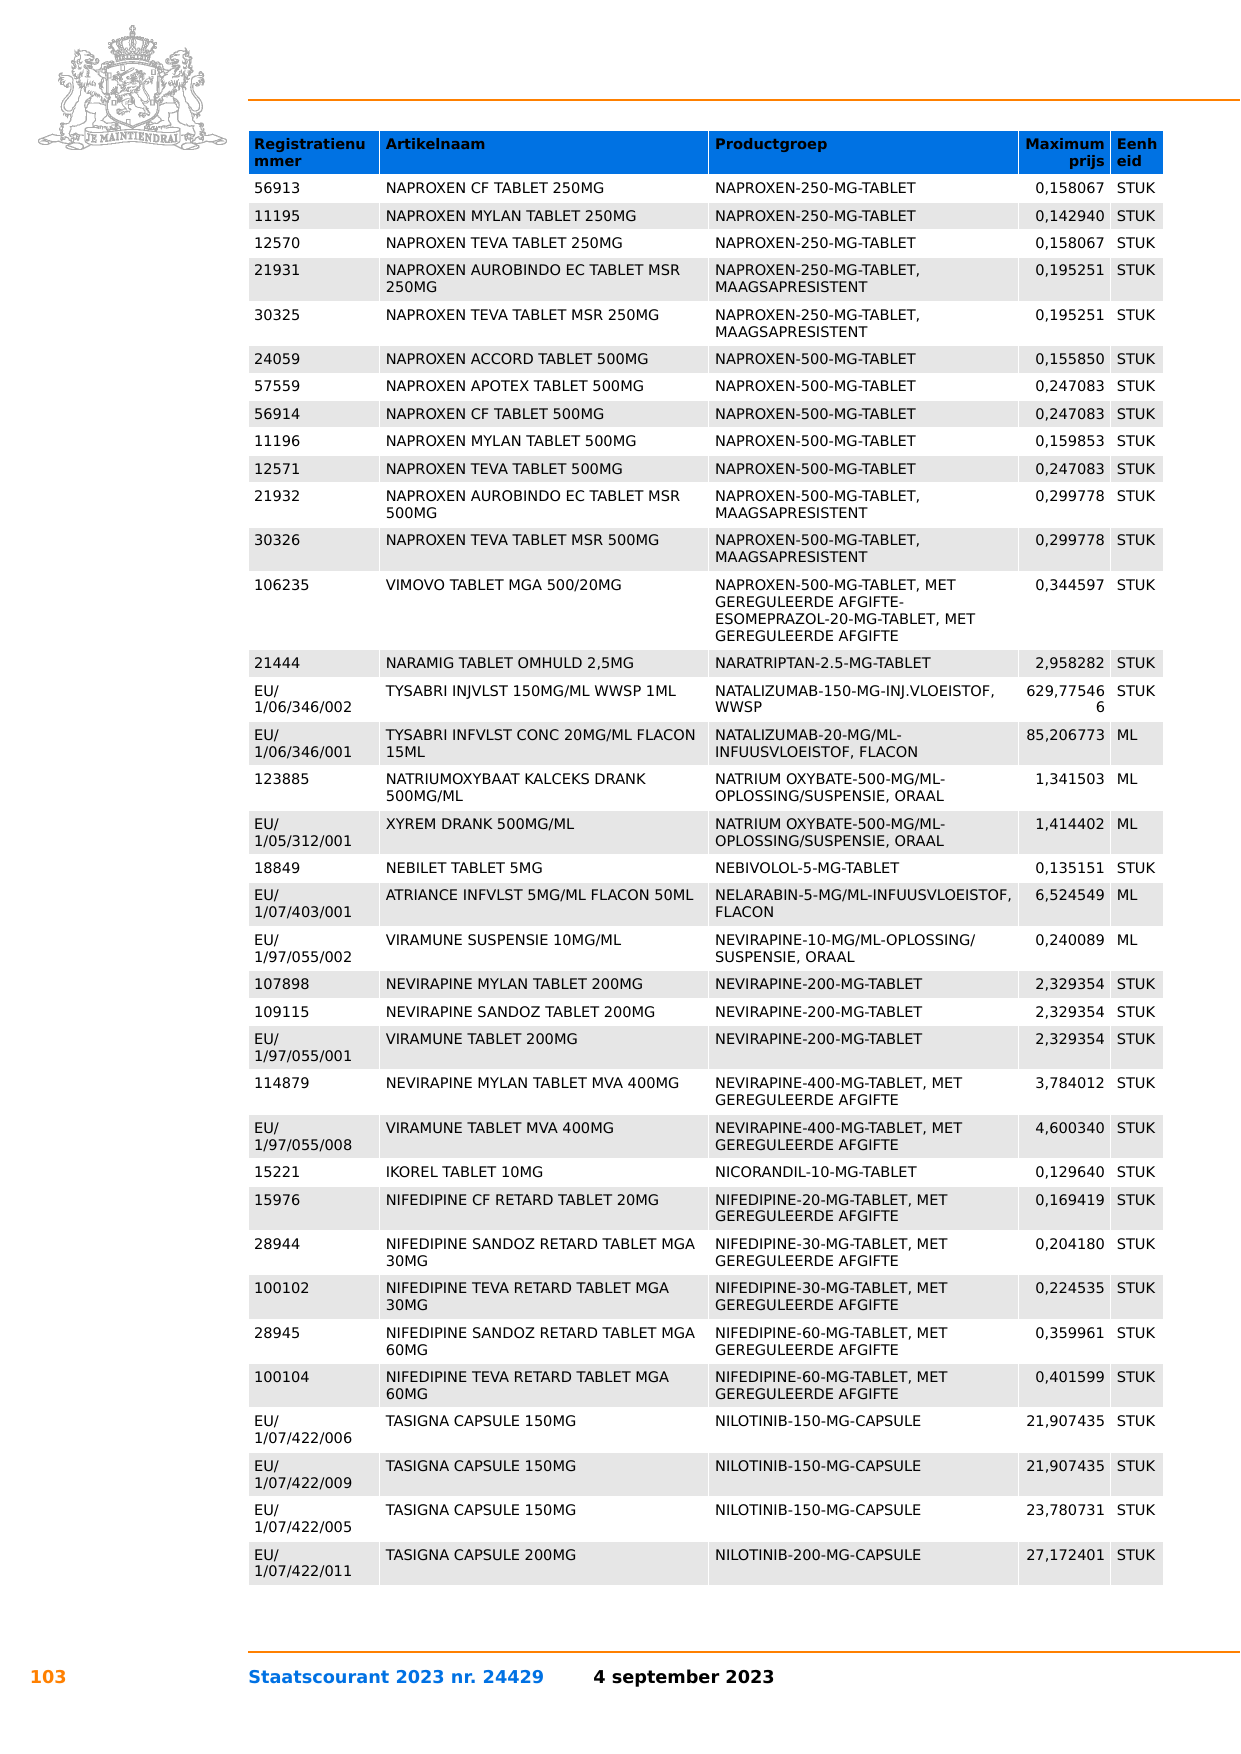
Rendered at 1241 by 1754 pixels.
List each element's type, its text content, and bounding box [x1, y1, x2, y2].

table_cell STUK [1111, 429, 1163, 455]
table_cell STUK [1111, 1320, 1163, 1363]
table_cell 0,195251 [1019, 302, 1110, 345]
table_cell NILOTINIB-150-MG-CAPSULE [709, 1453, 1018, 1496]
table_cell 23,780731 [1019, 1497, 1110, 1541]
table_cell 21,907435 [1019, 1409, 1110, 1452]
table_cell STUK [1111, 175, 1163, 202]
table_cell STUK [1111, 401, 1163, 427]
table_cell 2,329354 [1019, 1026, 1110, 1069]
table_cell NAPROXEN-500-MG-TABLET, MAAGSAPRESISTENT [709, 528, 1018, 571]
table_cell EU/1/07/403/001 [249, 883, 379, 926]
table_header Eenheid [1111, 131, 1163, 174]
table_cell 100104 [249, 1364, 379, 1407]
table_cell NEVIRAPINE SANDOZ TABLET 200MG [380, 999, 708, 1025]
table_cell STUK [1111, 230, 1163, 256]
table_cell STUK [1111, 1497, 1163, 1541]
table_cell 24059 [249, 346, 379, 373]
table_cell 0,129640 [1019, 1159, 1110, 1186]
table_cell EU/1/07/422/006 [249, 1409, 379, 1452]
table_cell 0,204180 [1019, 1231, 1110, 1274]
table_cell 0,158067 [1019, 230, 1110, 256]
table_cell ATRIANCE INFVLST 5MG/ML FLACON 50ML [380, 883, 708, 926]
table_cell 15221 [249, 1159, 379, 1186]
table_cell 4,600340 [1019, 1115, 1110, 1158]
table_cell STUK [1111, 1231, 1163, 1274]
table_cell 100102 [249, 1275, 379, 1319]
table_cell NAPROXEN CF TABLET 500MG [380, 401, 708, 427]
table_cell ML [1111, 927, 1163, 970]
table_header Registratienummer [249, 131, 379, 174]
table_cell NAPROXEN-500-MG-TABLET [709, 429, 1018, 455]
table_cell EU/1/97/055/008 [249, 1115, 379, 1158]
table_cell STUK [1111, 572, 1163, 649]
table_cell NAPROXEN-500-MG-TABLET, MAAGSAPRESISTENT [709, 483, 1018, 527]
table_cell 11196 [249, 429, 379, 455]
table_cell TYSABRI INJVLST 150MG/ML WWSP 1ML [380, 678, 708, 721]
table_cell NIFEDIPINE SANDOZ RETARD TABLET MGA 60MG [380, 1320, 708, 1363]
table_cell NEBIVOLOL-5-MG-TABLET [709, 855, 1018, 882]
table_cell IKOREL TABLET 10MG [380, 1159, 708, 1186]
table_cell 114879 [249, 1071, 379, 1114]
table_cell STUK [1111, 456, 1163, 482]
table_cell NAPROXEN TEVA TABLET 500MG [380, 456, 708, 482]
table_cell NIFEDIPINE TEVA RETARD TABLET MGA 60MG [380, 1364, 708, 1407]
table_cell NATALIZUMAB-150-MG-INJ.VLOEISTOF, WWSP [709, 678, 1018, 721]
table_cell TASIGNA CAPSULE 150MG [380, 1497, 708, 1541]
table_cell NAPROXEN ACCORD TABLET 500MG [380, 346, 708, 373]
table_cell STUK [1111, 483, 1163, 527]
table_cell EU/1/07/422/005 [249, 1497, 379, 1541]
table_cell 0,195251 [1019, 258, 1110, 301]
table_cell 0,142940 [1019, 203, 1110, 229]
table_cell NAPROXEN-250-MG-TABLET [709, 175, 1018, 202]
table_cell NATRIUMOXYBAAT KALCEKS DRANK 500MG/ML [380, 766, 708, 810]
table_cell 18849 [249, 855, 379, 882]
table_cell 123885 [249, 766, 379, 810]
table_cell NATRIUM OXYBATE-500-MG/ML-OPLOSSING/SUSPENSIE, ORAAL [709, 766, 1018, 810]
table_cell NAPROXEN-250-MG-TABLET, MAAGSAPRESISTENT [709, 302, 1018, 345]
table_cell TASIGNA CAPSULE 150MG [380, 1453, 708, 1496]
table_cell STUK [1111, 999, 1163, 1025]
table_cell NELARABIN-5-MG/ML-INFUUSVLOEISTOF, FLACON [709, 883, 1018, 926]
table_cell NAPROXEN AUROBINDO EC TABLET MSR 250MG [380, 258, 708, 301]
table_cell NARAMIG TABLET OMHULD 2,5MG [380, 650, 708, 677]
table_cell XYREM DRANK 500MG/ML [380, 811, 708, 854]
table_cell 629,775466 [1019, 678, 1110, 721]
table_cell NAPROXEN APOTEX TABLET 500MG [380, 374, 708, 400]
table_cell STUK [1111, 258, 1163, 301]
table_cell NEVIRAPINE-200-MG-TABLET [709, 999, 1018, 1025]
table_cell 6,524549 [1019, 883, 1110, 926]
table_cell 0,159853 [1019, 429, 1110, 455]
table_cell 106235 [249, 572, 379, 649]
table_cell NEVIRAPINE-400-MG-TABLET, MET GEREGULEERDE AFGIFTE [709, 1071, 1018, 1114]
table_cell NAPROXEN-250-MG-TABLET, MAAGSAPRESISTENT [709, 258, 1018, 301]
table_cell EU/1/06/346/002 [249, 678, 379, 721]
table_cell 30325 [249, 302, 379, 345]
table_cell EU/1/06/346/001 [249, 722, 379, 765]
table_cell EU/1/97/055/002 [249, 927, 379, 970]
table_cell VIRAMUNE TABLET MVA 400MG [380, 1115, 708, 1158]
table_cell 107898 [249, 971, 379, 998]
table_cell NEBILET TABLET 5MG [380, 855, 708, 882]
table_cell STUK [1111, 203, 1163, 229]
table_cell NAPROXEN-500-MG-TABLET, MET GEREGULEERDE AFGIFTE-ESOMEPRAZOL-20-MG-TABLET, MET GEREGULEERDE AFGIFTE [709, 572, 1018, 649]
table_cell NAPROXEN-500-MG-TABLET [709, 456, 1018, 482]
table_cell STUK [1111, 1159, 1163, 1186]
table_cell ML [1111, 766, 1163, 810]
table_cell 15976 [249, 1187, 379, 1230]
table_cell NAPROXEN TEVA TABLET 250MG [380, 230, 708, 256]
table_cell NEVIRAPINE MYLAN TABLET MVA 400MG [380, 1071, 708, 1114]
table_cell TYSABRI INFVLST CONC 20MG/ML FLACON 15ML [380, 722, 708, 765]
table_cell STUK [1111, 302, 1163, 345]
table_cell 0,299778 [1019, 528, 1110, 571]
table_cell EU/1/05/312/001 [249, 811, 379, 854]
table_cell NICORANDIL-10-MG-TABLET [709, 1159, 1018, 1186]
table_cell STUK [1111, 855, 1163, 882]
table_cell 2,329354 [1019, 971, 1110, 998]
table_cell TASIGNA CAPSULE 150MG [380, 1409, 708, 1452]
table_cell 0,247083 [1019, 374, 1110, 400]
table_cell 28944 [249, 1231, 379, 1274]
table_cell 0,135151 [1019, 855, 1110, 882]
table_cell VIMOVO TABLET MGA 500/20MG [380, 572, 708, 649]
table_cell TASIGNA CAPSULE 200MG [380, 1542, 708, 1585]
table_cell NAPROXEN-500-MG-TABLET [709, 346, 1018, 373]
table_cell STUK [1111, 1071, 1163, 1114]
table_cell NAPROXEN MYLAN TABLET 500MG [380, 429, 708, 455]
table_cell NAPROXEN AUROBINDO EC TABLET MSR 500MG [380, 483, 708, 527]
table_cell NARATRIPTAN-2.5-MG-TABLET [709, 650, 1018, 677]
table_cell STUK [1111, 346, 1163, 373]
table_cell STUK [1111, 650, 1163, 677]
table_cell NAPROXEN MYLAN TABLET 250MG [380, 203, 708, 229]
table_cell 56913 [249, 175, 379, 202]
table_cell NAPROXEN-250-MG-TABLET [709, 203, 1018, 229]
table_cell STUK [1111, 528, 1163, 571]
table_cell NIFEDIPINE SANDOZ RETARD TABLET MGA 30MG [380, 1231, 708, 1274]
table_cell 28945 [249, 1320, 379, 1363]
table_cell NEVIRAPINE MYLAN TABLET 200MG [380, 971, 708, 998]
table_cell 0,247083 [1019, 456, 1110, 482]
table_cell NAPROXEN-500-MG-TABLET [709, 374, 1018, 400]
table_cell 12570 [249, 230, 379, 256]
table_cell 21444 [249, 650, 379, 677]
table_cell ML [1111, 811, 1163, 854]
table_cell 0,240089 [1019, 927, 1110, 970]
table_cell 27,172401 [1019, 1542, 1110, 1585]
table_cell STUK [1111, 1409, 1163, 1452]
table_cell NIFEDIPINE TEVA RETARD TABLET MGA 30MG [380, 1275, 708, 1319]
table_cell NIFEDIPINE-30-MG-TABLET, MET GEREGULEERDE AFGIFTE [709, 1275, 1018, 1319]
table_cell NATALIZUMAB-20-MG/ML-INFUUSVLOEISTOF, FLACON [709, 722, 1018, 765]
table_cell STUK [1111, 374, 1163, 400]
table_cell NILOTINIB-200-MG-CAPSULE [709, 1542, 1018, 1585]
table_cell 0,169419 [1019, 1187, 1110, 1230]
table_cell STUK [1111, 1187, 1163, 1230]
table_header Maximumprijs [1019, 131, 1110, 174]
table_cell NIFEDIPINE-60-MG-TABLET, MET GEREGULEERDE AFGIFTE [709, 1364, 1018, 1407]
table_cell NAPROXEN CF TABLET 250MG [380, 175, 708, 202]
table_cell NEVIRAPINE-200-MG-TABLET [709, 1026, 1018, 1069]
table_cell EU/1/07/422/009 [249, 1453, 379, 1496]
table_cell 2,958282 [1019, 650, 1110, 677]
table_cell 1,341503 [1019, 766, 1110, 810]
table_cell 0,247083 [1019, 401, 1110, 427]
table_cell VIRAMUNE SUSPENSIE 10MG/ML [380, 927, 708, 970]
table_cell 0,224535 [1019, 1275, 1110, 1319]
table_cell 2,329354 [1019, 999, 1110, 1025]
table_cell 1,414402 [1019, 811, 1110, 854]
table_cell 0,299778 [1019, 483, 1110, 527]
table_cell 56914 [249, 401, 379, 427]
table_cell NIFEDIPINE-30-MG-TABLET, MET GEREGULEERDE AFGIFTE [709, 1231, 1018, 1274]
table_cell 21,907435 [1019, 1453, 1110, 1496]
table_cell ML [1111, 883, 1163, 926]
table_header Productgroep [709, 131, 1018, 174]
table_cell STUK [1111, 1364, 1163, 1407]
table_cell 85,206773 [1019, 722, 1110, 765]
table_cell EU/1/07/422/011 [249, 1542, 379, 1585]
table_cell 0,359961 [1019, 1320, 1110, 1363]
table_cell EU/1/97/055/001 [249, 1026, 379, 1069]
table_cell 57559 [249, 374, 379, 400]
table_cell STUK [1111, 1542, 1163, 1585]
table_header Artikelnaam [380, 131, 708, 174]
table_cell STUK [1111, 1453, 1163, 1496]
table_cell NIFEDIPINE CF RETARD TABLET 20MG [380, 1187, 708, 1230]
table_cell STUK [1111, 1275, 1163, 1319]
picture [38, 25, 227, 150]
table_cell 30326 [249, 528, 379, 571]
table_cell 0,155850 [1019, 346, 1110, 373]
table_cell NEVIRAPINE-10-MG/ML-OPLOSSING/SUSPENSIE, ORAAL [709, 927, 1018, 970]
table_cell NATRIUM OXYBATE-500-MG/ML-OPLOSSING/SUSPENSIE, ORAAL [709, 811, 1018, 854]
table_cell NIFEDIPINE-60-MG-TABLET, MET GEREGULEERDE AFGIFTE [709, 1320, 1018, 1363]
table_cell 11195 [249, 203, 379, 229]
table_cell 21932 [249, 483, 379, 527]
table_cell 21931 [249, 258, 379, 301]
table_cell NILOTINIB-150-MG-CAPSULE [709, 1409, 1018, 1452]
table_cell NAPROXEN-250-MG-TABLET [709, 230, 1018, 256]
table_cell 109115 [249, 999, 379, 1025]
table_cell NAPROXEN-500-MG-TABLET [709, 401, 1018, 427]
table_cell NEVIRAPINE-200-MG-TABLET [709, 971, 1018, 998]
table_cell NAPROXEN TEVA TABLET MSR 500MG [380, 528, 708, 571]
table_cell 3,784012 [1019, 1071, 1110, 1114]
table_cell STUK [1111, 971, 1163, 998]
table_cell VIRAMUNE TABLET 200MG [380, 1026, 708, 1069]
table_cell NIFEDIPINE-20-MG-TABLET, MET GEREGULEERDE AFGIFTE [709, 1187, 1018, 1230]
table_cell 0,344597 [1019, 572, 1110, 649]
table_cell 0,158067 [1019, 175, 1110, 202]
table_cell STUK [1111, 1026, 1163, 1069]
table_cell NEVIRAPINE-400-MG-TABLET, MET GEREGULEERDE AFGIFTE [709, 1115, 1018, 1158]
table_cell STUK [1111, 678, 1163, 721]
table_cell STUK [1111, 1115, 1163, 1158]
table_cell NAPROXEN TEVA TABLET MSR 250MG [380, 302, 708, 345]
table_cell 12571 [249, 456, 379, 482]
table_cell 0,401599 [1019, 1364, 1110, 1407]
table_cell NILOTINIB-150-MG-CAPSULE [709, 1497, 1018, 1541]
table_cell ML [1111, 722, 1163, 765]
